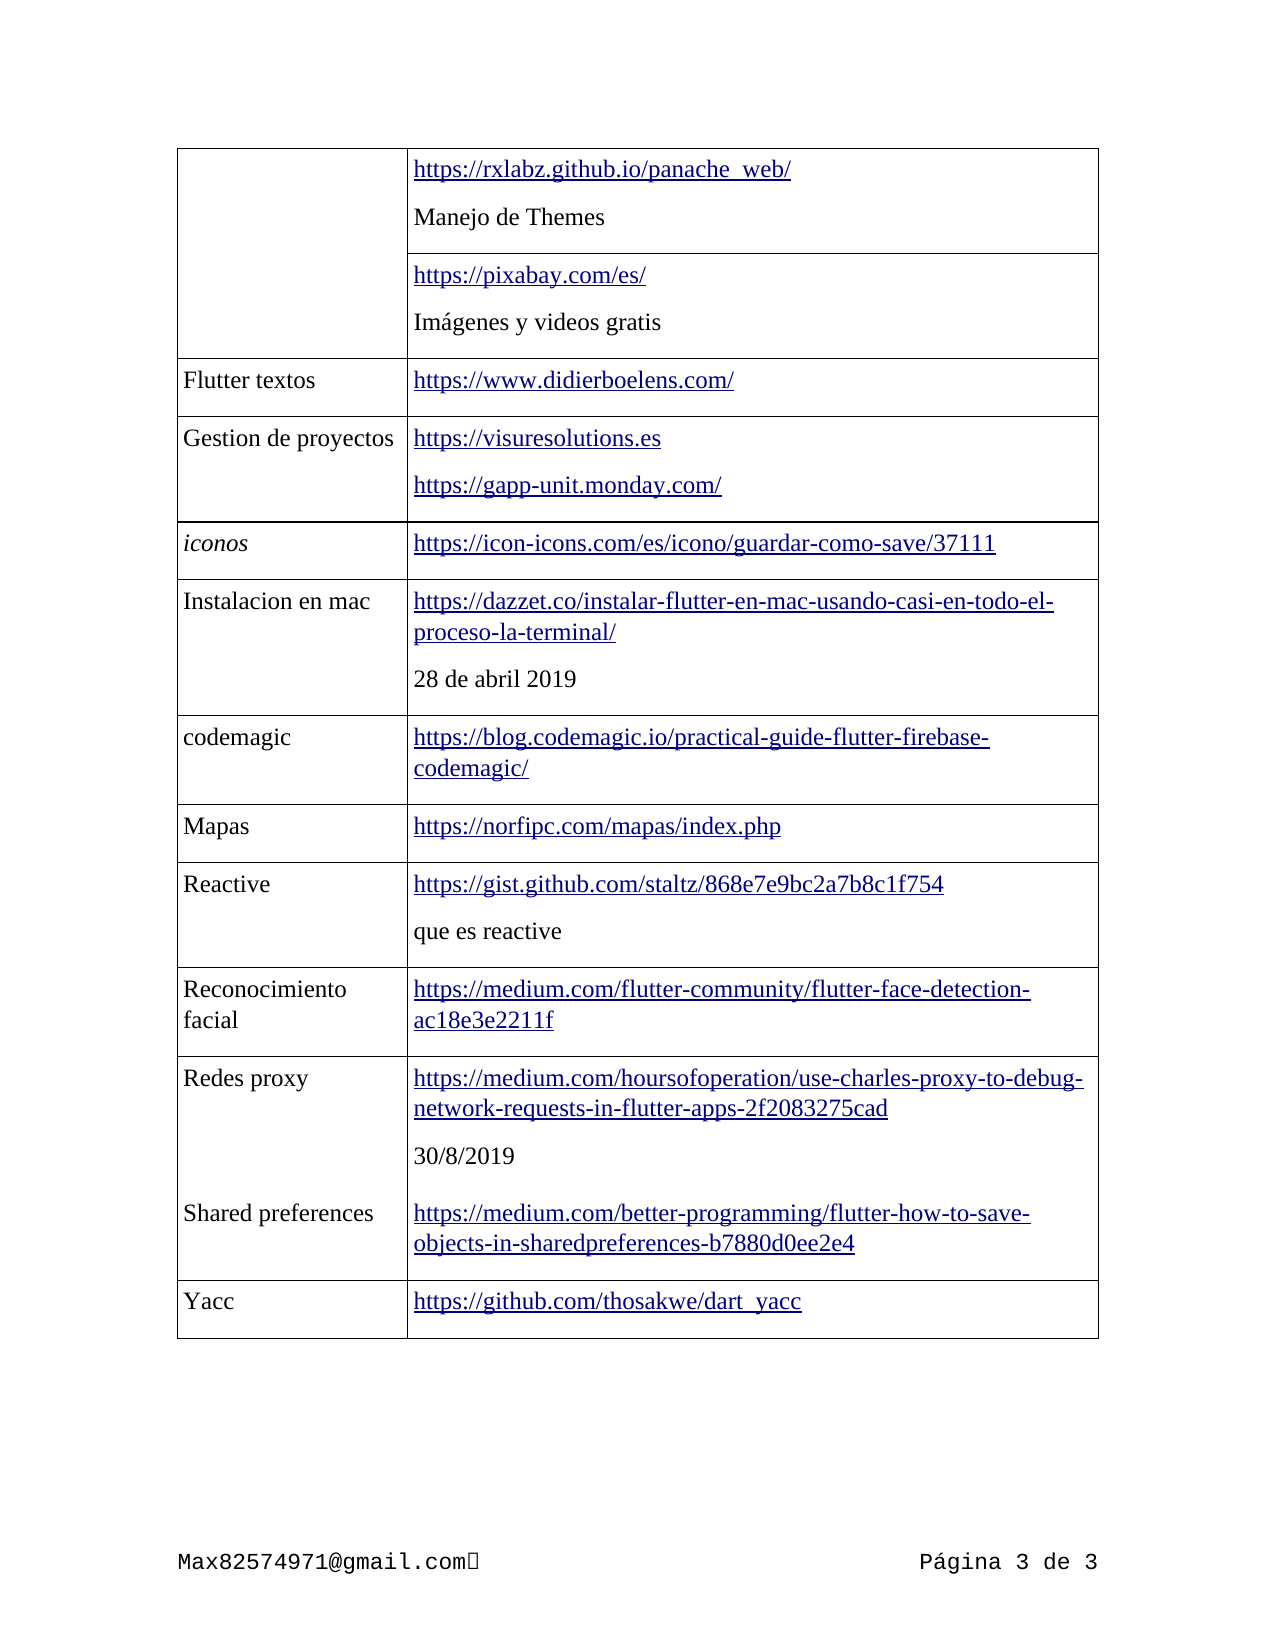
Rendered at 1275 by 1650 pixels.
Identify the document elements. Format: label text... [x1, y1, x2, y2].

table_cell Reactive [178, 863, 407, 967]
table_cell Flutter textos [178, 359, 407, 416]
table_cell https://dazzet.co/instalar-flutter-en-mac-usando-casi-en-todo-el-proceso-la-terminal/ 28 de abril 2019 [408, 580, 1098, 715]
table_cell https://visuresolutions.es https://gapp-unit.monday.com/ [408, 417, 1098, 521]
table_cell Instalacion en mac [178, 580, 407, 715]
table_cell Shared preferences [178, 1192, 407, 1279]
table_cell https://blog.codemagic.io/practical-guide-flutter-firebase-codemagic/ [408, 716, 1098, 804]
table_cell https://icon-icons.com/es/icono/guardar-como-save/37111 [408, 523, 1098, 579]
table_cell https://github.com/thosakwe/dart_yacc [408, 1281, 1098, 1337]
table_cell https://gist.github.com/staltz/868e7e9bc2a7b8c1f754 que es reactive [408, 863, 1098, 967]
table_cell Redes proxy [178, 1057, 407, 1192]
table_cell https://pixabay.com/es/ Imágenes y videos gratis [408, 254, 1098, 358]
table_cell [178, 149, 407, 358]
table_cell codemagic [178, 716, 407, 804]
table_cell https://www.didierboelens.com/ [408, 359, 1098, 416]
table_cell https://medium.com/hoursofoperation/use-charles-proxy-to-debug-network-requests-in-flutter-apps-2f2083275cad 30/8/2019 [408, 1057, 1098, 1192]
table_cell Yacc [178, 1281, 407, 1337]
table_cell iconos [178, 523, 407, 579]
table_cell https://medium.com/flutter-community/flutter-face-detection-ac18e3e2211f [408, 968, 1098, 1056]
table_cell Reconocimiento facial [178, 968, 407, 1056]
table_cell Gestion de proyectos [178, 417, 407, 521]
table_cell https://norfipc.com/mapas/index.php [408, 805, 1098, 862]
table_cell https://rxlabz.github.io/panache_web/ Manejo de Themes [408, 149, 1098, 253]
table_cell Mapas [178, 805, 407, 862]
table_cell https://medium.com/better-programming/flutter-how-to-save-objects-in-sharedpreferences-b7880d0ee2e4 [408, 1192, 1098, 1279]
